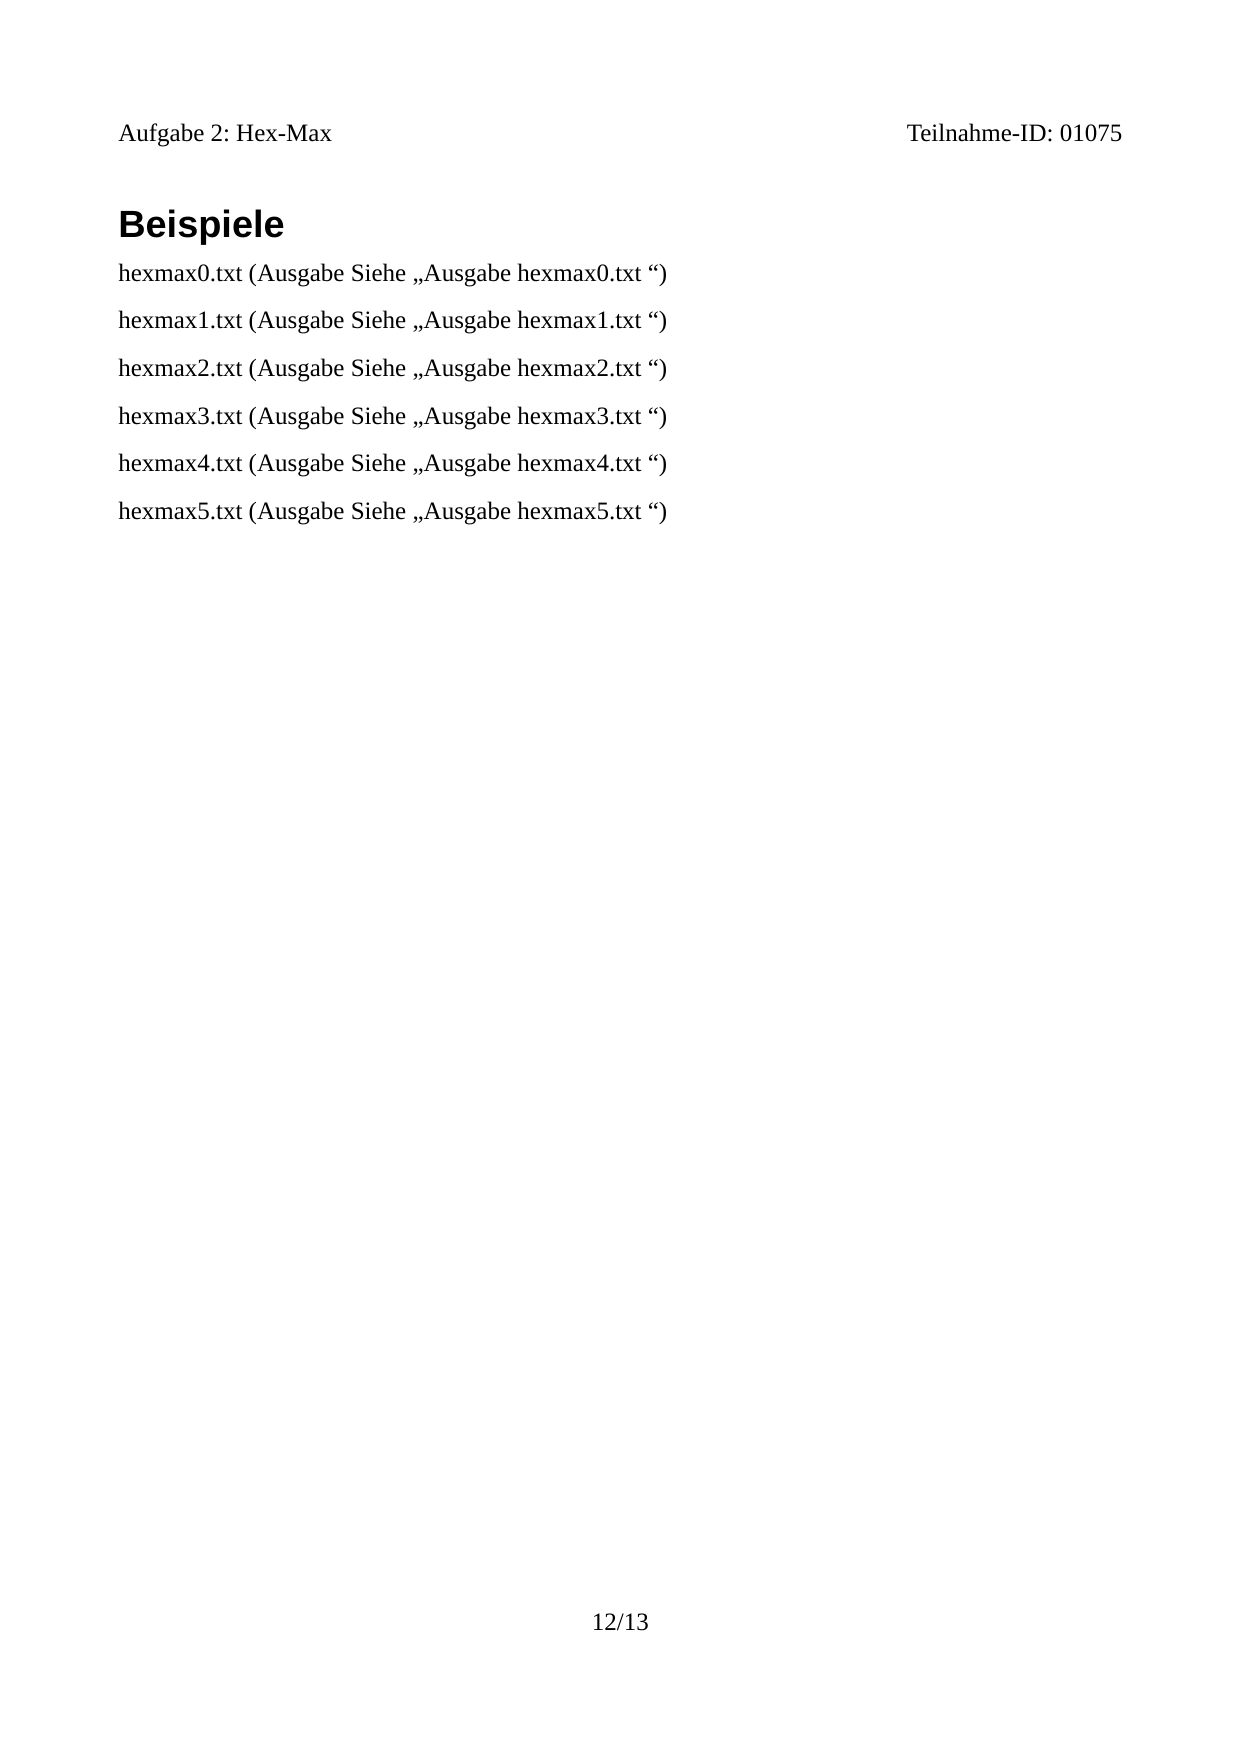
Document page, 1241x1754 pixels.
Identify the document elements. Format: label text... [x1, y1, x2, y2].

text hexmax5.txt (Ausgabe Siehe „Ausgabe hexmax5.txt “) [118, 496, 1122, 525]
text hexmax2.txt (Ausgabe Siehe „Ausgabe hexmax2.txt “) [118, 353, 1122, 382]
text hexmax0.txt (Ausgabe Siehe „Ausgabe hexmax0.txt “) [118, 258, 1122, 287]
text hexmax3.txt (Ausgabe Siehe „Ausgabe hexmax3.txt “) [118, 401, 1122, 429]
subtitle Beispiele [118, 202, 1122, 246]
text hexmax4.txt (Ausgabe Siehe „Ausgabe hexmax4.txt “) [118, 448, 1122, 477]
text hexmax1.txt (Ausgabe Siehe „Ausgabe hexmax1.txt “) [118, 306, 1122, 334]
